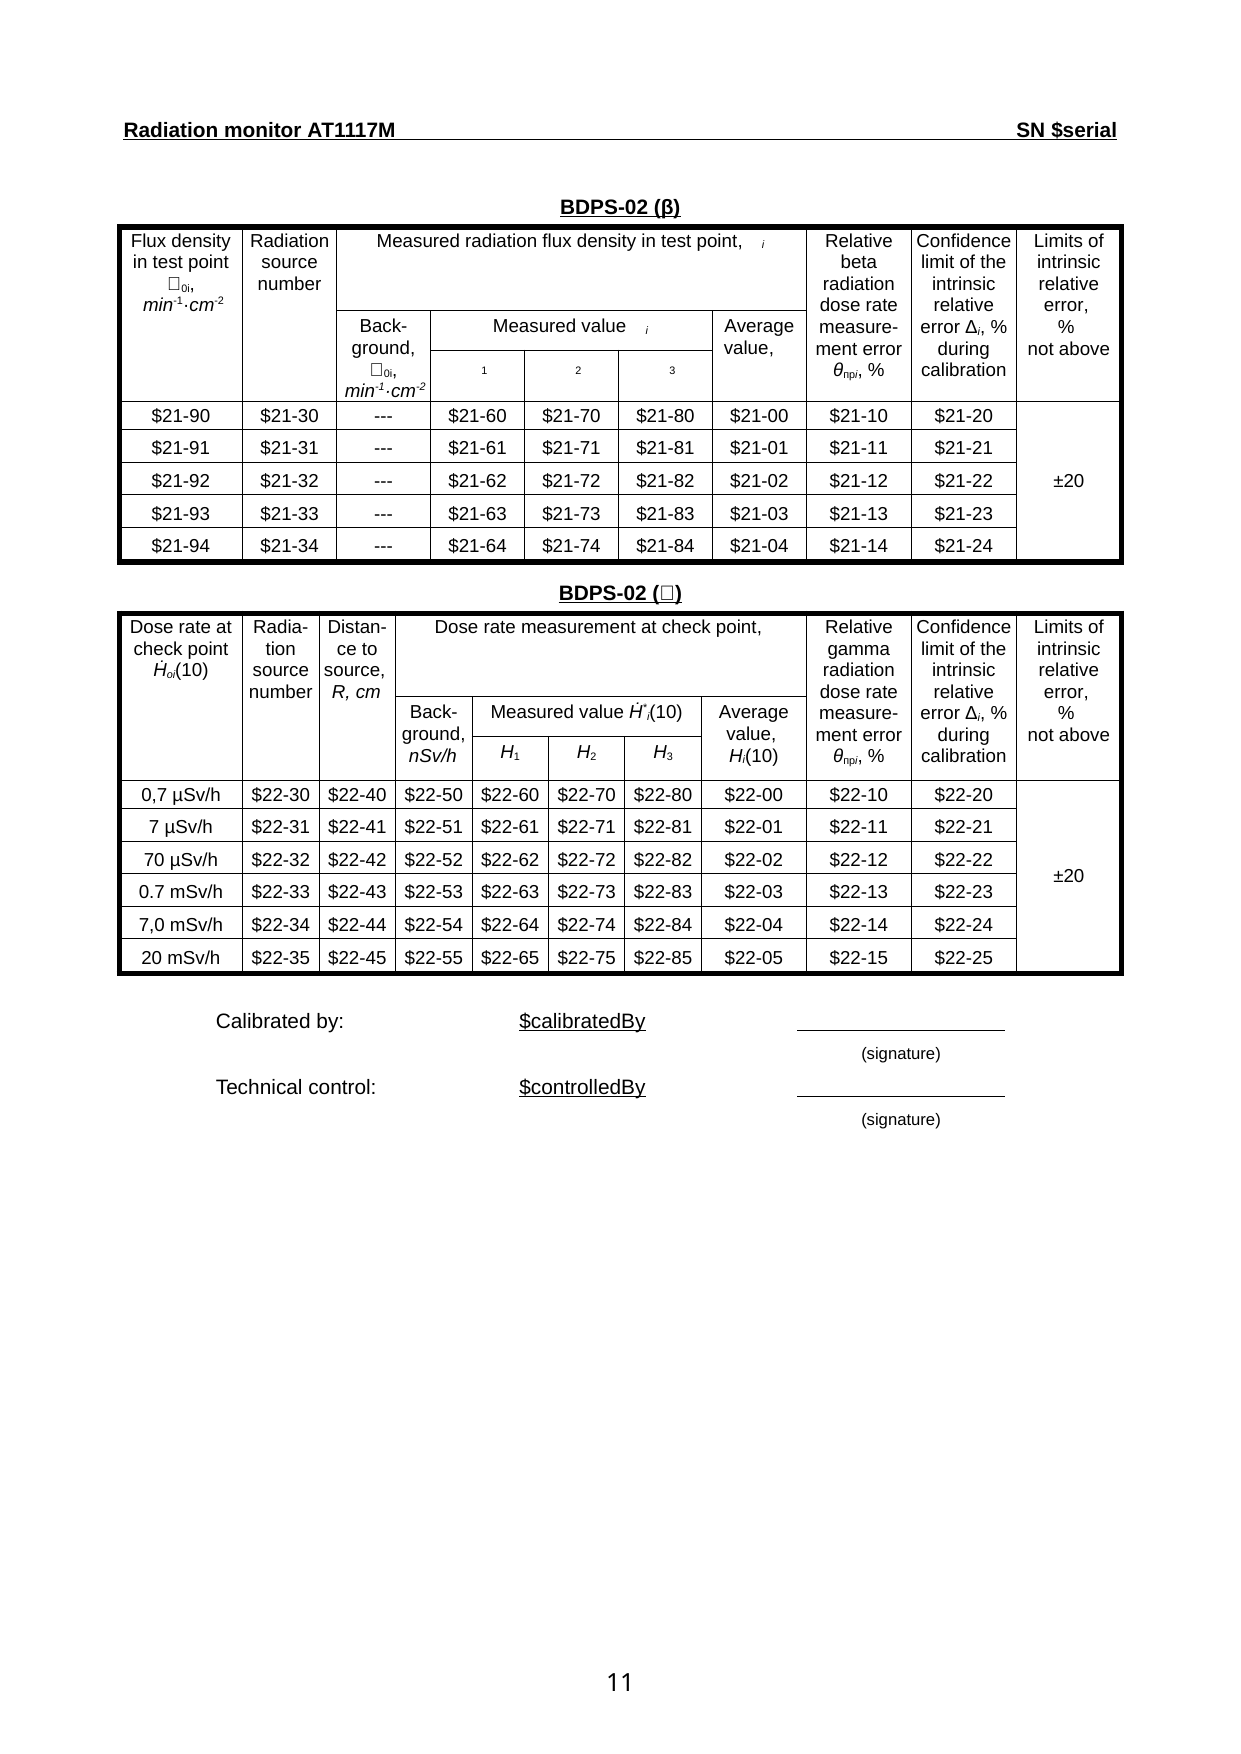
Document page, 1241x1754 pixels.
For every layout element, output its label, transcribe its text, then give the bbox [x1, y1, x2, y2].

table_cell $21-91 [122, 430, 242, 462]
table_cell Relative gamma radiation dose rate measure-ment error θпрi, % [807, 616, 911, 780]
table_header BDPS-02 (β) [119, 179, 1121, 224]
table_cell $21-84 [619, 528, 712, 559]
table_cell (signature) [771, 1039, 1030, 1069]
table_cell $21-62 [431, 463, 524, 494]
table_cell Radia-tion source number [243, 616, 319, 780]
table_cell (signature) [771, 1105, 1030, 1135]
table_cell Average value,  [713, 311, 806, 401]
table_cell $22-70 [549, 781, 624, 808]
table_cell $21-03 [713, 495, 806, 527]
table_cell 7 µSv/h [122, 809, 242, 841]
table_cell $21-20 [912, 402, 1016, 429]
table_cell $22-61 [473, 809, 548, 841]
table_cell Flux density in test point 0i, min-1·cm-2 [122, 230, 242, 401]
table_cell Back-ground, 0i, min-1·cm-2 [337, 311, 430, 401]
table_cell [514, 1039, 771, 1069]
table_cell Measured radiation flux density in test point, i [337, 230, 806, 310]
table_cell $21-80 [619, 402, 712, 429]
table_cell ±20 [1017, 781, 1119, 971]
table_cell H2 [549, 737, 624, 780]
table_cell $21-82 [619, 463, 712, 494]
table_cell $21-81 [619, 430, 712, 462]
table_cell $22-85 [625, 939, 701, 971]
table_cell [210, 1039, 513, 1069]
table_cell $22-24 [912, 907, 1016, 938]
table_cell 0,7 µSv/h [122, 781, 242, 808]
table_cell H1 [473, 737, 548, 780]
table_cell $22-01 [702, 809, 806, 841]
table_cell $22-60 [473, 781, 548, 808]
table_cell Limits of intrinsic relative error, % not above [1017, 230, 1119, 401]
table_cell $21-70 [525, 402, 618, 429]
table_cell $21-00 [713, 402, 806, 429]
table_cell $21-90 [122, 402, 242, 429]
table_cell 1 [431, 351, 524, 401]
table_cell $21-93 [122, 495, 242, 527]
table_cell $22-03 [702, 874, 806, 906]
table_cell $21-92 [122, 463, 242, 494]
table_cell $22-50 [396, 781, 472, 808]
table_cell [771, 1069, 1030, 1104]
table_cell $22-11 [807, 809, 911, 841]
table_cell $22-55 [396, 939, 472, 971]
table_cell --- [337, 528, 430, 559]
table_header Calibrated by: [210, 1003, 513, 1038]
table_cell --- [337, 402, 430, 429]
table_cell H3 [625, 737, 701, 780]
table_cell $22-41 [320, 809, 395, 841]
table_cell $22-75 [549, 939, 624, 971]
table_cell $21-13 [807, 495, 911, 527]
table_cell 0.7 mSv/h [122, 874, 242, 906]
table_cell $22-44 [320, 907, 395, 938]
table_cell $22-35 [243, 939, 319, 971]
table_cell $22-12 [807, 842, 911, 873]
table_cell $22-14 [807, 907, 911, 938]
table_cell $21-12 [807, 463, 911, 494]
table_cell $22-82 [625, 842, 701, 873]
table_cell Dose rate measurement at check point, [396, 616, 806, 696]
table_cell $22-51 [396, 809, 472, 841]
table_cell $21-10 [807, 402, 911, 429]
table_cell Average value, Hi(10) [702, 697, 806, 780]
table_cell $22-43 [320, 874, 395, 906]
table_cell Distan-ce to source, R, сm [320, 616, 395, 780]
table_cell $22-33 [243, 874, 319, 906]
table_cell $22-00 [702, 781, 806, 808]
table_cell $21-31 [243, 430, 336, 462]
table_cell 20 mSv/h [122, 939, 242, 971]
table_header $calibratedBy [514, 1003, 771, 1038]
table_cell --- [337, 463, 430, 494]
table_cell --- [337, 430, 430, 462]
table_cell $22-72 [549, 842, 624, 873]
table_cell $22-02 [702, 842, 806, 873]
table_cell $22-62 [473, 842, 548, 873]
table_cell $22-30 [243, 781, 319, 808]
table_cell $22-45 [320, 939, 395, 971]
table_cell Confidence limit of the intrinsic relative error Δi, % during calibration [912, 616, 1016, 780]
table_cell $21-04 [713, 528, 806, 559]
table_cell 3 [619, 351, 712, 401]
table_cell $21-61 [431, 430, 524, 462]
table_cell $21-34 [243, 528, 336, 559]
table_cell $22-04 [702, 907, 806, 938]
table_cell 2 [525, 351, 618, 401]
table_cell Confidence limit of the intrinsic relative error Δi, % during calibration [912, 230, 1016, 401]
table_cell 7,0 mSv/h [122, 907, 242, 938]
table_cell $22-84 [625, 907, 701, 938]
table_cell $22-64 [473, 907, 548, 938]
table_cell $21-11 [807, 430, 911, 462]
table_header [771, 1003, 1030, 1038]
table_cell $21-73 [525, 495, 618, 527]
table_cell Back-ground, nSv/h [396, 697, 472, 780]
table_cell $22-80 [625, 781, 701, 808]
table_cell $21-02 [713, 463, 806, 494]
table_cell Radiation source number [243, 230, 336, 401]
table_cell $22-23 [912, 874, 1016, 906]
table_cell $22-34 [243, 907, 319, 938]
table_cell ±20 [1017, 402, 1119, 559]
table_cell $22-74 [549, 907, 624, 938]
table_cell $22-15 [807, 939, 911, 971]
table_cell $22-73 [549, 874, 624, 906]
table_cell $22-25 [912, 939, 1016, 971]
table_cell $22-65 [473, 939, 548, 971]
table_cell $21-74 [525, 528, 618, 559]
table_cell [210, 1105, 513, 1135]
table_cell $22-40 [320, 781, 395, 808]
table_cell $21-01 [713, 430, 806, 462]
table_cell $21-71 [525, 430, 618, 462]
table_header BDPS-02 () [119, 565, 1121, 611]
table_cell Dose rate at check point Ḣoi(10) [122, 616, 242, 780]
table_cell $22-31 [243, 809, 319, 841]
table_cell $21-63 [431, 495, 524, 527]
table_cell $22-52 [396, 842, 472, 873]
table_cell $21-23 [912, 495, 1016, 527]
table_cell $21-83 [619, 495, 712, 527]
table_cell Measured value Ḣ*i(10) [473, 697, 701, 736]
table_cell $21-60 [431, 402, 524, 429]
table_cell Measured value i [431, 311, 712, 349]
table_cell $22-42 [320, 842, 395, 873]
table_cell $21-22 [912, 463, 1016, 494]
table_cell $22-63 [473, 874, 548, 906]
table_cell Relative beta radiation dose rate measure-ment error θпрi, % [807, 230, 911, 401]
table_cell $21-72 [525, 463, 618, 494]
table_cell $21-33 [243, 495, 336, 527]
table_cell $22-81 [625, 809, 701, 841]
table_cell $22-53 [396, 874, 472, 906]
table_cell $21-32 [243, 463, 336, 494]
table_cell $22-13 [807, 874, 911, 906]
table_cell $21-21 [912, 430, 1016, 462]
table_cell $22-83 [625, 874, 701, 906]
table_cell $21-94 [122, 528, 242, 559]
table_cell $22-05 [702, 939, 806, 971]
table_cell $22-32 [243, 842, 319, 873]
table_cell 70 µSv/h [122, 842, 242, 873]
table_cell $21-64 [431, 528, 524, 559]
table_cell [514, 1105, 771, 1135]
table_cell $22-20 [912, 781, 1016, 808]
table_cell $21-24 [912, 528, 1016, 559]
table_cell $21-14 [807, 528, 911, 559]
table_cell Technical control: [210, 1069, 513, 1104]
table_cell Limits of intrinsic relative error, % not above [1017, 616, 1119, 780]
table_cell $22-21 [912, 809, 1016, 841]
table_cell $controlledBy [514, 1069, 771, 1104]
table_cell --- [337, 495, 430, 527]
table_cell $22-22 [912, 842, 1016, 873]
table_cell $22-71 [549, 809, 624, 841]
table_cell $22-10 [807, 781, 911, 808]
table_cell $21-30 [243, 402, 336, 429]
table_cell $22-54 [396, 907, 472, 938]
